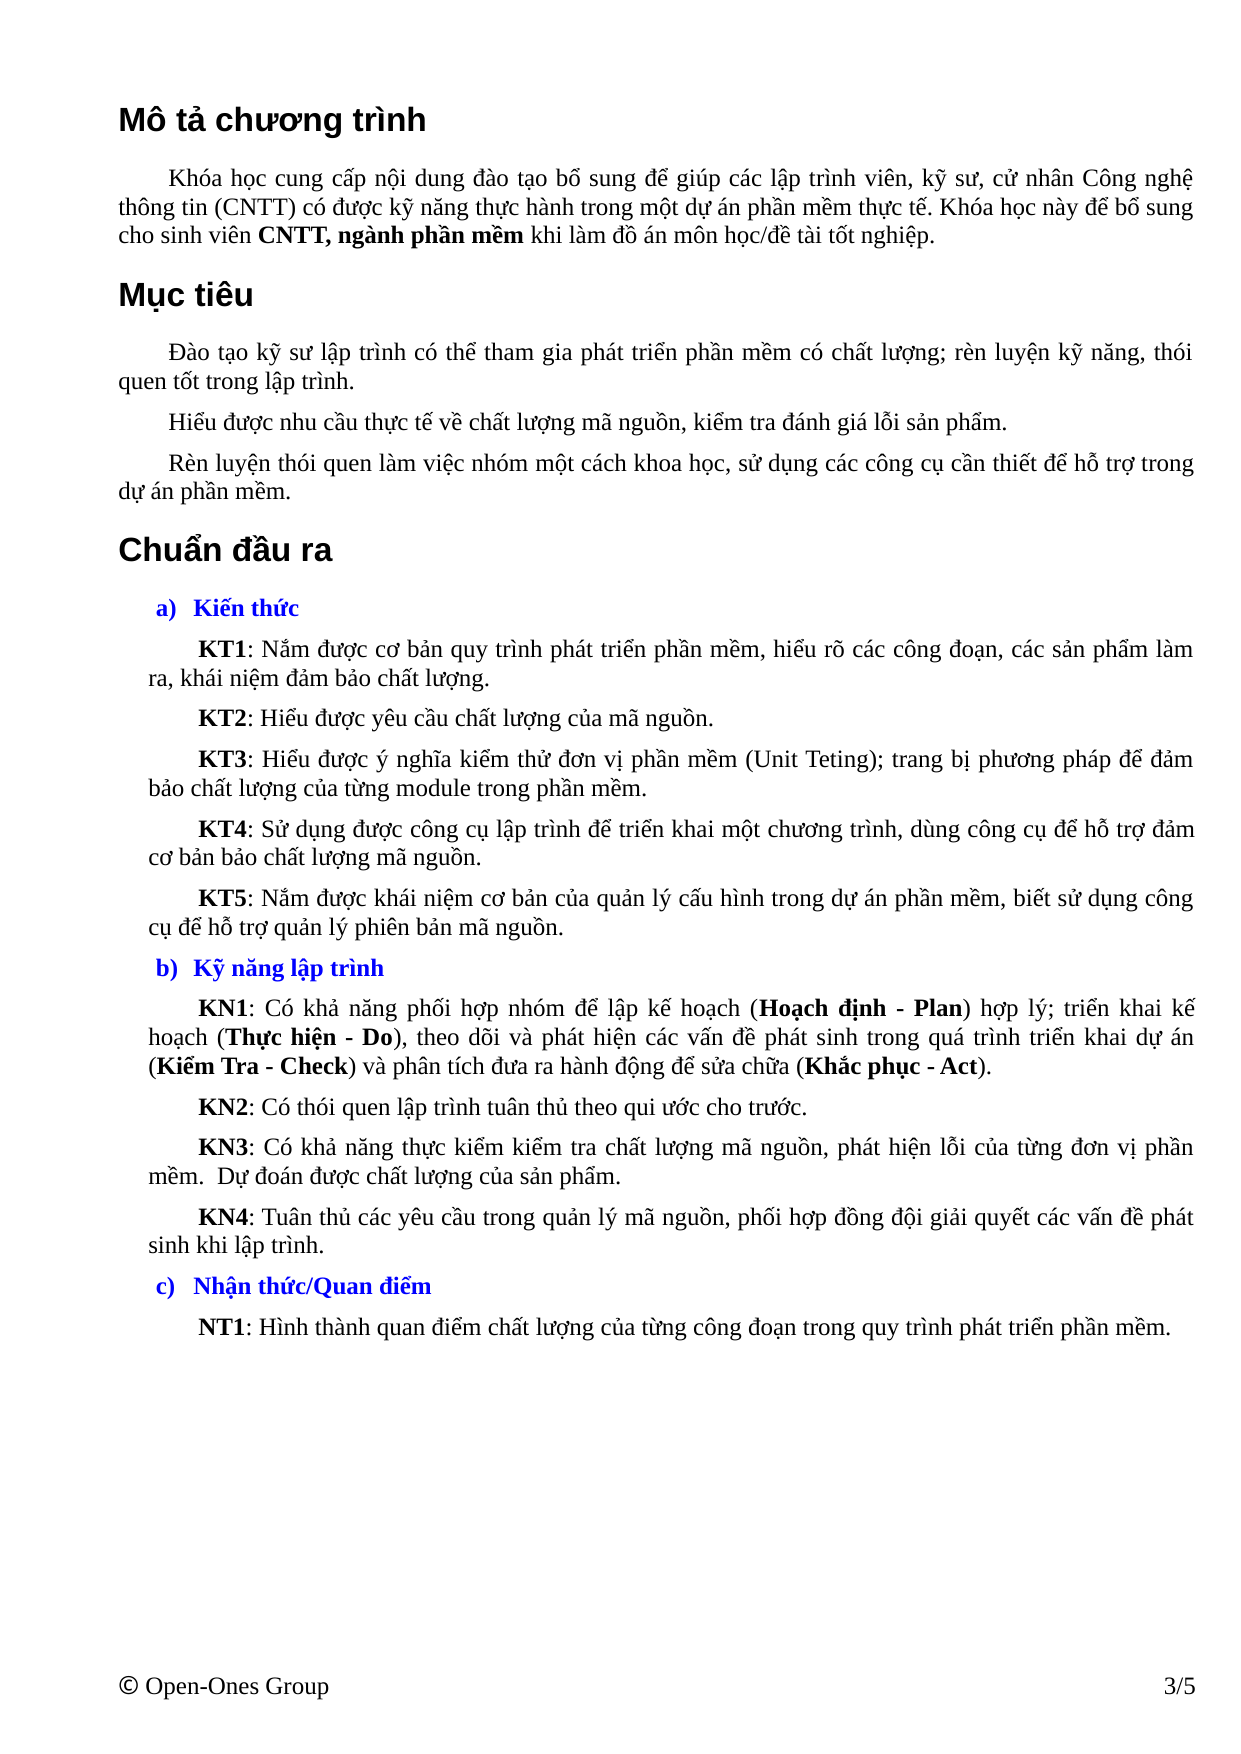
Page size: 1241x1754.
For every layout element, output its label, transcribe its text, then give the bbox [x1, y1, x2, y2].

text KT3: Hiểu được ý nghĩa kiểm thử đơn vị phần mềm (Unit Teting); trang bị phương pháp để đảm bảo chất lượng của từng module trong phần mềm. [148, 744, 1196, 802]
text KT4: Sử dụng được công cụ lập trình để triển khai một chương trình, dùng công cụ để hỗ trợ đảm cơ bản bảo chất lượng mã nguồn. [148, 814, 1196, 871]
text KT1: Nắm được cơ bản quy trình phát triển phần mềm, hiểu rõ các công đoạn, các sản phẩm làm ra, khái niệm đảm bảo chất lượng. [148, 634, 1196, 692]
text KN1: Có khả năng phối hợp nhóm để lập kế hoạch (Hoạch định - Plan) hợp lý; triển khai kế hoạch (Thực hiện - Do), theo dõi và phát hiện các vấn đề phát sinh trong quá trình triển khai dự án (Kiểm Tra - Check) và phân tích đưa ra hành động để sửa chữa (Khắc phục - Act). [148, 993, 1196, 1080]
subtitle Mục tiêu [118, 274, 1196, 313]
text KN4: Tuân thủ các yêu cầu trong quản lý mã nguồn, phối hợp đồng đội giải quyết các vấn đề phát sinh khi lập trình. [148, 1202, 1196, 1259]
text KN2: Có thói quen lập trình tuân thủ theo qui ước cho trước. [148, 1092, 1196, 1120]
list Kiến thức [156, 593, 1196, 622]
text NT1: Hình thành quan điểm chất lượng của từng công đoạn trong quy trình phát triển phần mềm. [148, 1312, 1196, 1341]
subtitle Chuẩn đầu ra [118, 530, 1196, 569]
subtitle Mô tả chương trình [118, 100, 1196, 139]
text KT2: Hiểu được yêu cầu chất lượng của mã nguồn. [148, 703, 1196, 732]
text Đào tạo kỹ sư lập trình có thể tham gia phát triển phần mềm có chất lượng; rèn luyện kỹ năng, thói quen tốt trong lập trình. [118, 337, 1196, 395]
text KT5: Nắm được khái niệm cơ bản của quản lý cấu hình trong dự án phần mềm, biết sử dụng công cụ để hỗ trợ quản lý phiên bản mã nguồn. [148, 883, 1196, 941]
text KN3: Có khả năng thực kiểm kiểm tra chất lượng mã nguồn, phát hiện lỗi của từng đơn vị phần mềm. Dự đoán được chất lượng của sản phẩm. [148, 1132, 1196, 1190]
text Hiểu được nhu cầu thực tế về chất lượng mã nguồn, kiểm tra đánh giá lỗi sản phẩm. [118, 407, 1196, 436]
text Rèn luyện thói quen làm việc nhóm một cách khoa học, sử dụng các công cụ cần thiết để hỗ trợ trong dự án phần mềm. [118, 448, 1196, 505]
text Khóa học cung cấp nội dung đào tạo bổ sung để giúp các lập trình viên, kỹ sư, cử nhân Công nghệ thông tin (CNTT) có được kỹ năng thực hành trong một dự án phần mềm thực tế. Khóa học này để bổ sung cho sinh viên CNTT, ngành phần mềm khi làm đồ án môn học/đề tài tốt nghiệp. [118, 163, 1196, 249]
list Kỹ năng lập trình [156, 953, 1196, 981]
list Nhận thức/Quan điểm [156, 1271, 1196, 1300]
